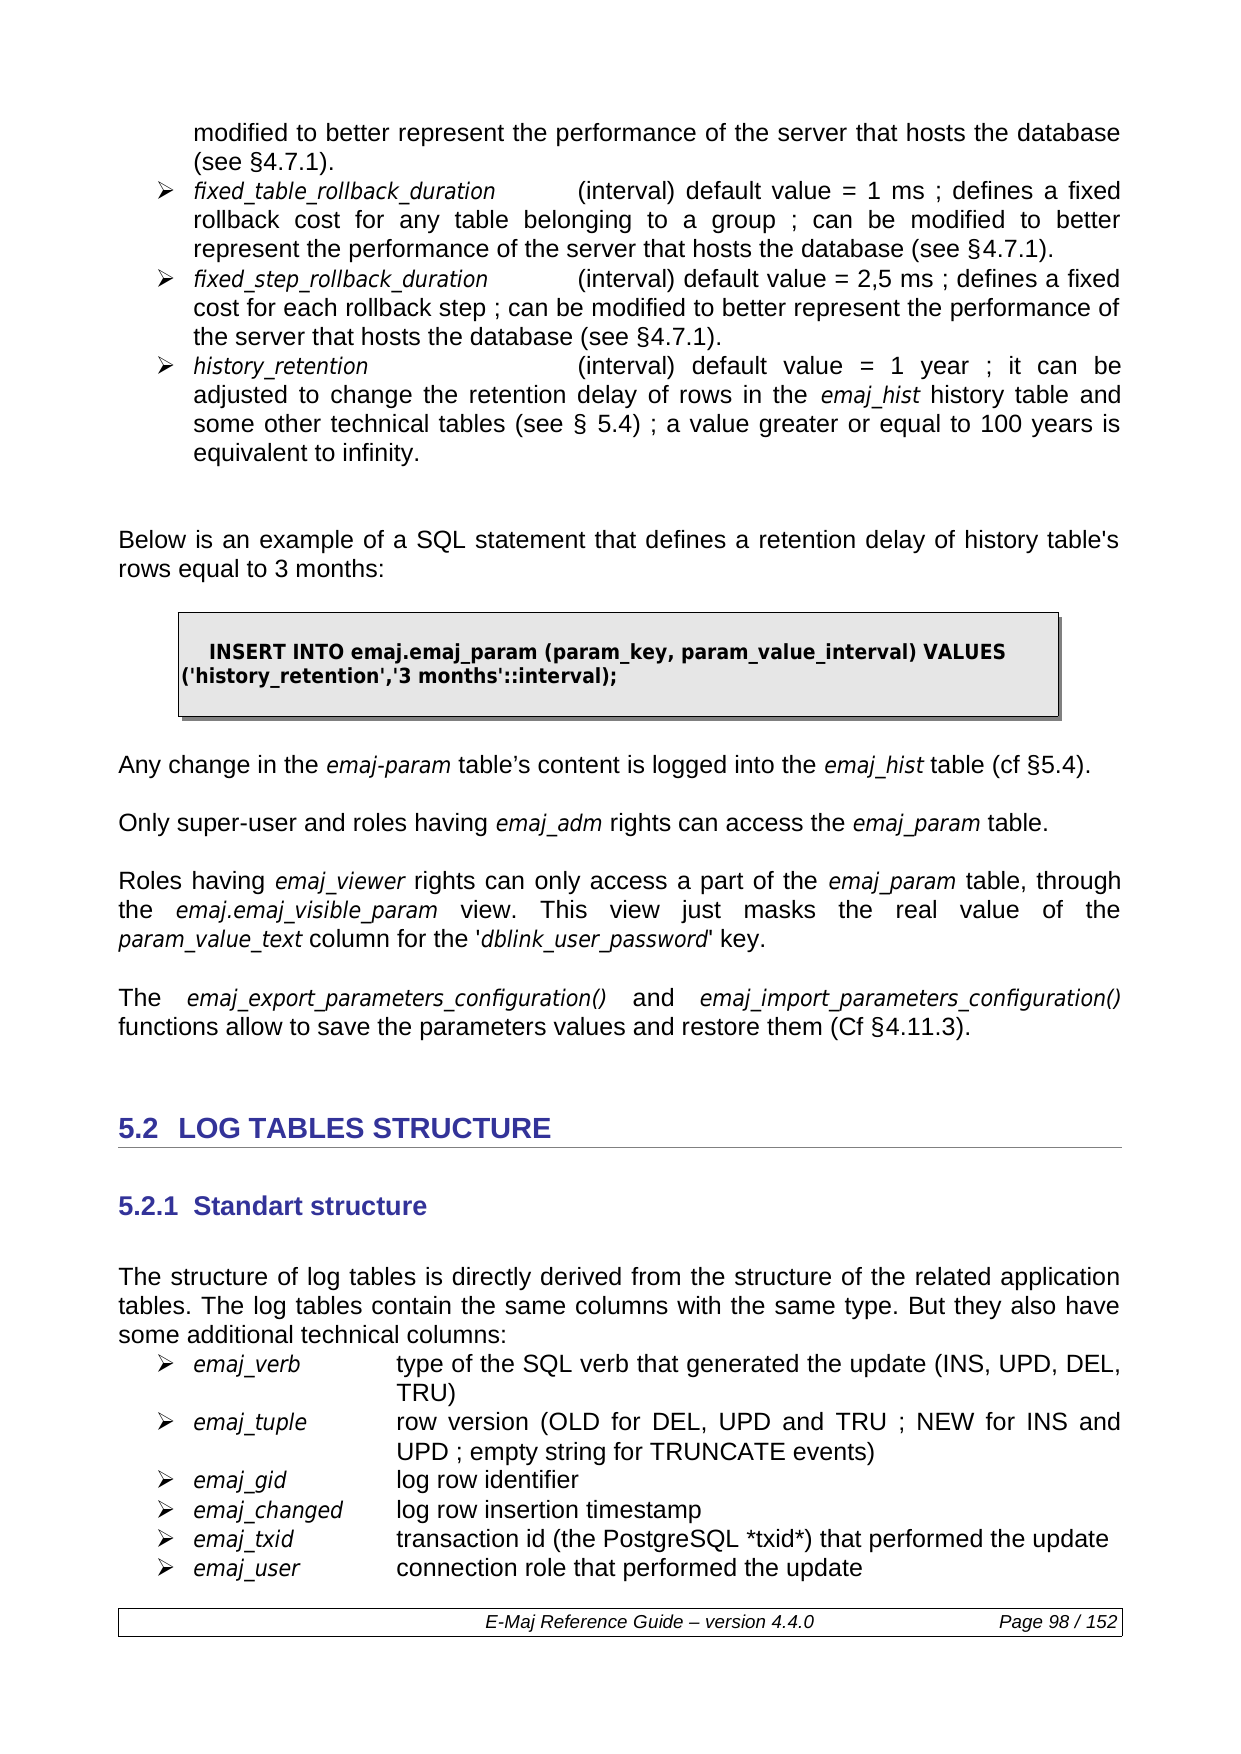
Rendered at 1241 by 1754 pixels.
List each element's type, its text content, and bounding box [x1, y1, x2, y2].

text The structure of log tables is directly derived from the structure of the related application tables. The log tables contain the same columns with the same type. But they also have some additional technical columns: [118, 1262, 1122, 1349]
text Any change in the emaj-param table’s content is logged into the emaj_hist table (cf §5.4). [118, 750, 1122, 779]
subtitle Log tables structure [118, 1111, 1122, 1147]
list emaj_tuple row version (OLD for DEL, UPD and TRU ; NEW for INS and UPD ; empty string for TRUNCATE events) [156, 1407, 1122, 1465]
text Below is an example of a SQL statement that defines a retention delay of history table's rows equal to 3 months: [118, 525, 1122, 583]
text INSERT INTO emaj.emaj_param (param_key, param_value_interval) VALUES ('history_retention','3 months'::interval); [179, 637, 1058, 686]
list emaj_gid log row identifier [156, 1465, 1122, 1494]
text Roles having emaj_viewer rights can only access a part of the emaj_param table, through the emaj.emaj_visible_param view. This view just masks the real value of the param_value_text column for the 'dblink_user_password' key. [118, 866, 1122, 953]
list history_retention (interval) default value = 1 year ; it can be adjusted to change the retention delay of rows in the emaj_hist history table and some other technical tables (see § 5.4) ; a value greater or equal to 100 years is equivalent to infinity. [156, 351, 1122, 467]
list emaj_changed log row insertion timestamp [156, 1494, 1122, 1523]
text The emaj_export_parameters_configuration() and emaj_import_parameters_configuration() functions allow to save the parameters values and restore them (Cf §4.11.3). [118, 982, 1122, 1041]
list emaj_verb type of the SQL verb that generated the update (INS, UPD, DEL, TRU) [156, 1349, 1122, 1407]
subtitle Standart structure [118, 1189, 1122, 1220]
list emaj_user connection role that performed the update [156, 1553, 1122, 1582]
list emaj_txid transaction id (the PostgreSQL *txid*) that performed the update [156, 1523, 1122, 1553]
text Only super-user and roles having emaj_adm rights can access the emaj_param table. [118, 808, 1122, 837]
list fixed_step_rollback_duration (interval) default value = 2,5 ms ; defines a fixed cost for each rollback step ; can be modified to better represent the performance of the server that hosts the database (see §4.7.1). [156, 263, 1122, 351]
list fixed_table_rollback_duration (interval) default value = 1 ms ; defines a fixed rollback cost for any table belonging to a group ; can be modified to better represent the performance of the server that hosts the database (see §4.7.1). [156, 176, 1122, 263]
list modified to better represent the performance of the server that hosts the database (see §4.7.1). [156, 118, 1122, 176]
